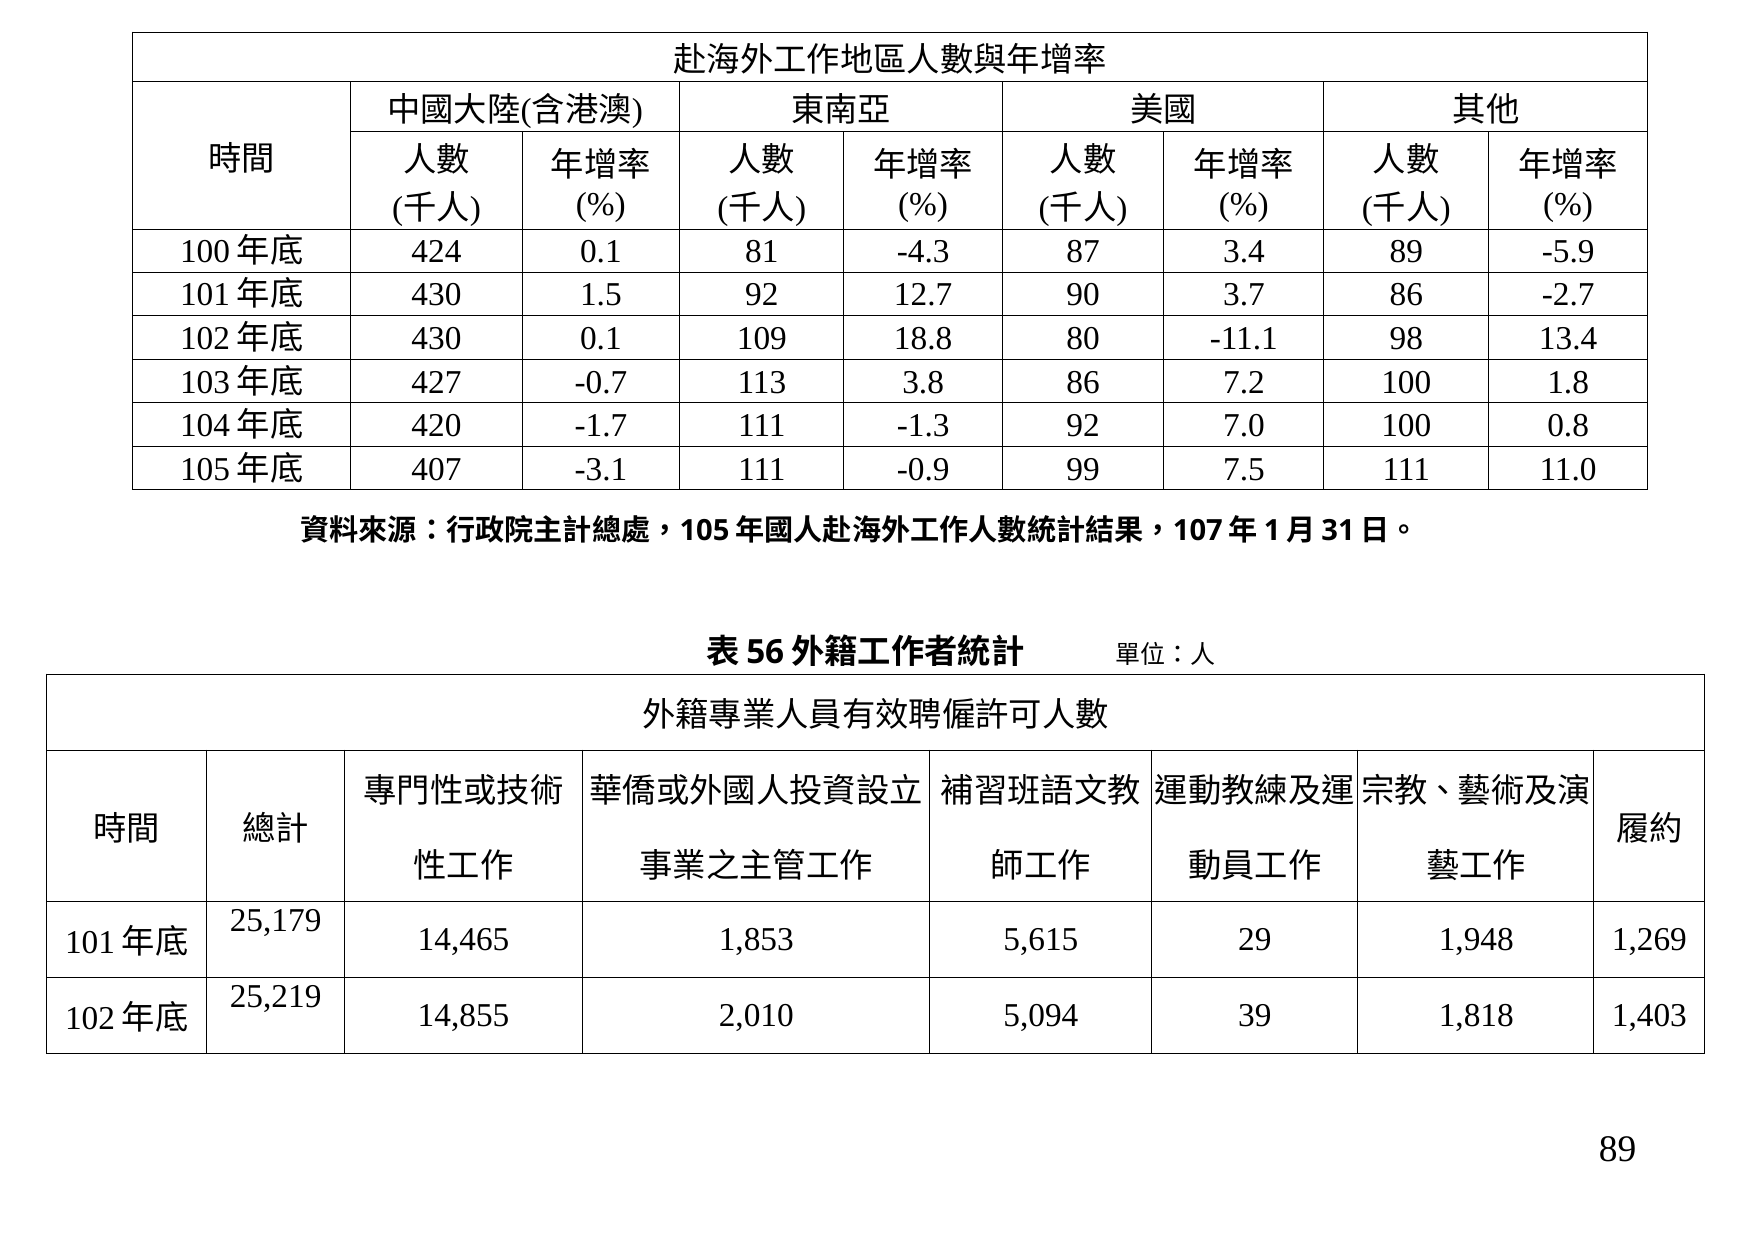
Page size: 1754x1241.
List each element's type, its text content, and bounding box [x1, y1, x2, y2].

table_cell 3.4 [1164, 230, 1323, 272]
table_cell 86 [1324, 273, 1488, 315]
table_cell 11.0 [1489, 447, 1647, 489]
table_cell 80 [1003, 316, 1163, 359]
table_cell 13.4 [1489, 316, 1647, 359]
table_cell 5,094 [930, 978, 1151, 1053]
table_cell 人數 (千人) [1003, 132, 1163, 229]
table_header 外籍專業人員有效聘僱許可人數 [47, 675, 1704, 749]
table_cell 3.7 [1164, 273, 1323, 315]
table_cell 1,818 [1358, 978, 1593, 1053]
table_cell -4.3 [844, 230, 1002, 272]
table_cell 98 [1324, 316, 1488, 359]
table_cell 109 [680, 316, 843, 359]
table_cell 年增率(%) [844, 132, 1002, 229]
table_cell 92 [680, 273, 843, 315]
table_cell 407 [351, 447, 522, 489]
table_cell 100 [1324, 403, 1488, 446]
table_cell 運動教練及運動員工作 [1152, 751, 1357, 901]
table_cell 102年底 [47, 978, 206, 1053]
table_cell 人數 (千人) [351, 132, 522, 229]
table_cell 87 [1003, 230, 1163, 272]
table_cell 東南亞 [680, 82, 1002, 131]
table_cell 3.8 [844, 360, 1002, 402]
table_cell 86 [1003, 360, 1163, 402]
table_cell 100 [1324, 360, 1488, 402]
table_cell 1,269 [1594, 902, 1704, 977]
subtitle 資料來源：行政院主計總處，105年國人赴海外工作人數統計結果，107年1月31日。 [118, 490, 1636, 565]
table_cell 其他 [1324, 82, 1647, 131]
text 表56外籍工作者統計 單位：人 [118, 625, 1636, 673]
table_cell 赴海外工作地區人數與年增率 [133, 33, 1647, 81]
table_cell 1,403 [1594, 978, 1704, 1053]
table_cell 427 [351, 360, 522, 402]
table_cell 103年底 [133, 360, 350, 402]
table_cell 美國 [1003, 82, 1323, 131]
table_cell 25,179 [207, 902, 344, 977]
table_cell 12.7 [844, 273, 1002, 315]
table_cell 14,465 [345, 902, 582, 977]
table_cell 92 [1003, 403, 1163, 446]
table_cell 89 [1324, 230, 1488, 272]
table_cell 104年底 [133, 403, 350, 446]
table_cell 101年底 [47, 902, 206, 977]
table_cell 履約 [1594, 751, 1704, 901]
table_cell 7.2 [1164, 360, 1323, 402]
table_cell 時間 [133, 82, 350, 229]
table_cell -11.1 [1164, 316, 1323, 359]
table_cell -1.7 [523, 403, 679, 446]
table_cell 18.8 [844, 316, 1002, 359]
table_cell 年增率(%) [523, 132, 679, 229]
table_cell 2,010 [583, 978, 929, 1053]
table_cell 7.5 [1164, 447, 1323, 489]
table_cell 39 [1152, 978, 1357, 1053]
table_cell -3.1 [523, 447, 679, 489]
table_cell 人數 (千人) [680, 132, 843, 229]
table_cell 宗教、藝術及演藝工作 [1358, 751, 1593, 901]
table_cell 81 [680, 230, 843, 272]
table_cell 430 [351, 316, 522, 359]
table_cell 105年底 [133, 447, 350, 489]
table_cell 25,219 [207, 978, 344, 1053]
table_cell 1,948 [1358, 902, 1593, 977]
table_cell 90 [1003, 273, 1163, 315]
table_cell -0.7 [523, 360, 679, 402]
table_cell 1.8 [1489, 360, 1647, 402]
table_cell 華僑或外國人投資設立事業之主管工作 [583, 751, 929, 901]
table_cell 111 [680, 403, 843, 446]
table_cell 年增率(%) [1164, 132, 1323, 229]
table_cell 時間 [47, 751, 206, 901]
table_cell 113 [680, 360, 843, 402]
table_cell 0.1 [523, 316, 679, 359]
table_cell 420 [351, 403, 522, 446]
table_cell 1,853 [583, 902, 929, 977]
table_cell 人數 (千人) [1324, 132, 1488, 229]
table_cell 430 [351, 273, 522, 315]
table_cell 14,855 [345, 978, 582, 1053]
table_cell 111 [1324, 447, 1488, 489]
table_cell 111 [680, 447, 843, 489]
table_cell -1.3 [844, 403, 1002, 446]
table_cell 5,615 [930, 902, 1151, 977]
table_cell 專門性或技術性工作 [345, 751, 582, 901]
table_cell 102年底 [133, 316, 350, 359]
table_cell 總計 [207, 751, 344, 901]
table_cell 年增率(%) [1489, 132, 1647, 229]
table_cell 中國大陸(含港澳) [351, 82, 679, 131]
table_cell 100年底 [133, 230, 350, 272]
table_cell 424 [351, 230, 522, 272]
table_cell -0.9 [844, 447, 1002, 489]
table_cell 補習班語文教師工作 [930, 751, 1151, 901]
table_cell 101年底 [133, 273, 350, 315]
table_cell -5.9 [1489, 230, 1647, 272]
table_cell 7.0 [1164, 403, 1323, 446]
table_cell 0.1 [523, 230, 679, 272]
table_cell 1.5 [523, 273, 679, 315]
table_cell 0.8 [1489, 403, 1647, 446]
table_cell 29 [1152, 902, 1357, 977]
table_cell 99 [1003, 447, 1163, 489]
table_cell -2.7 [1489, 273, 1647, 315]
